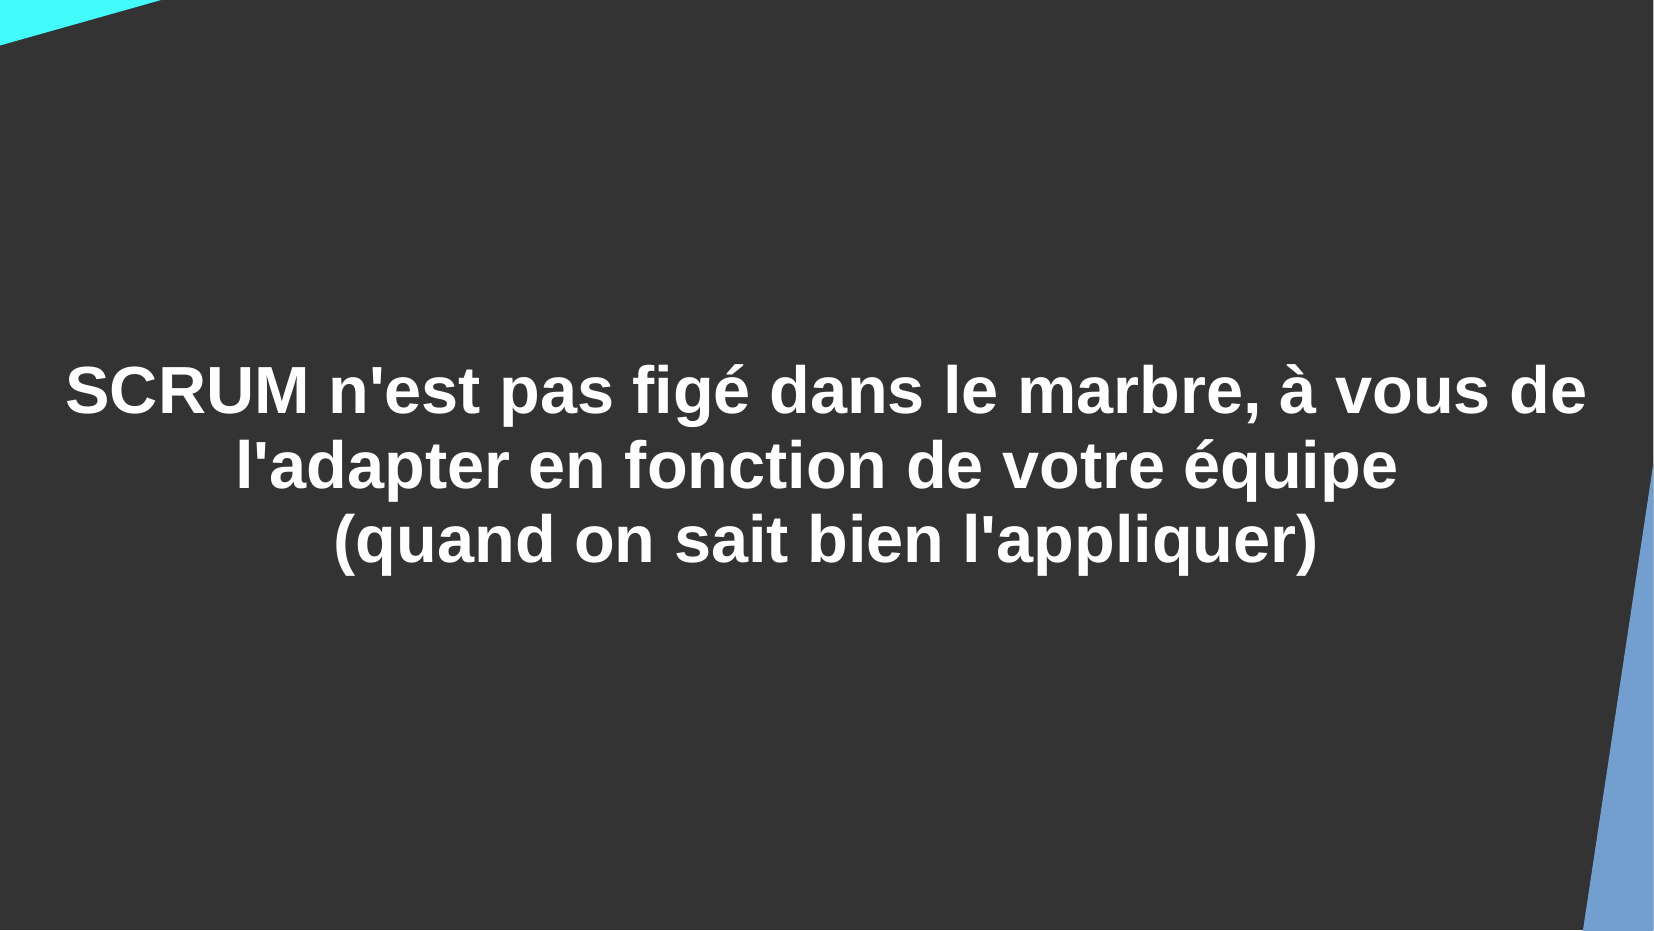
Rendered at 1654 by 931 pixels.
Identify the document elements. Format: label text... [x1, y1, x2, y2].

text_box [0, 0, 162, 46]
title SCRUM n'est pas figé dans le marbre, à vous de l'adapter en fonction de votre équipe (quand on sait bien l'appliquer) [31, 352, 1622, 578]
text_box [1582, 459, 1654, 931]
